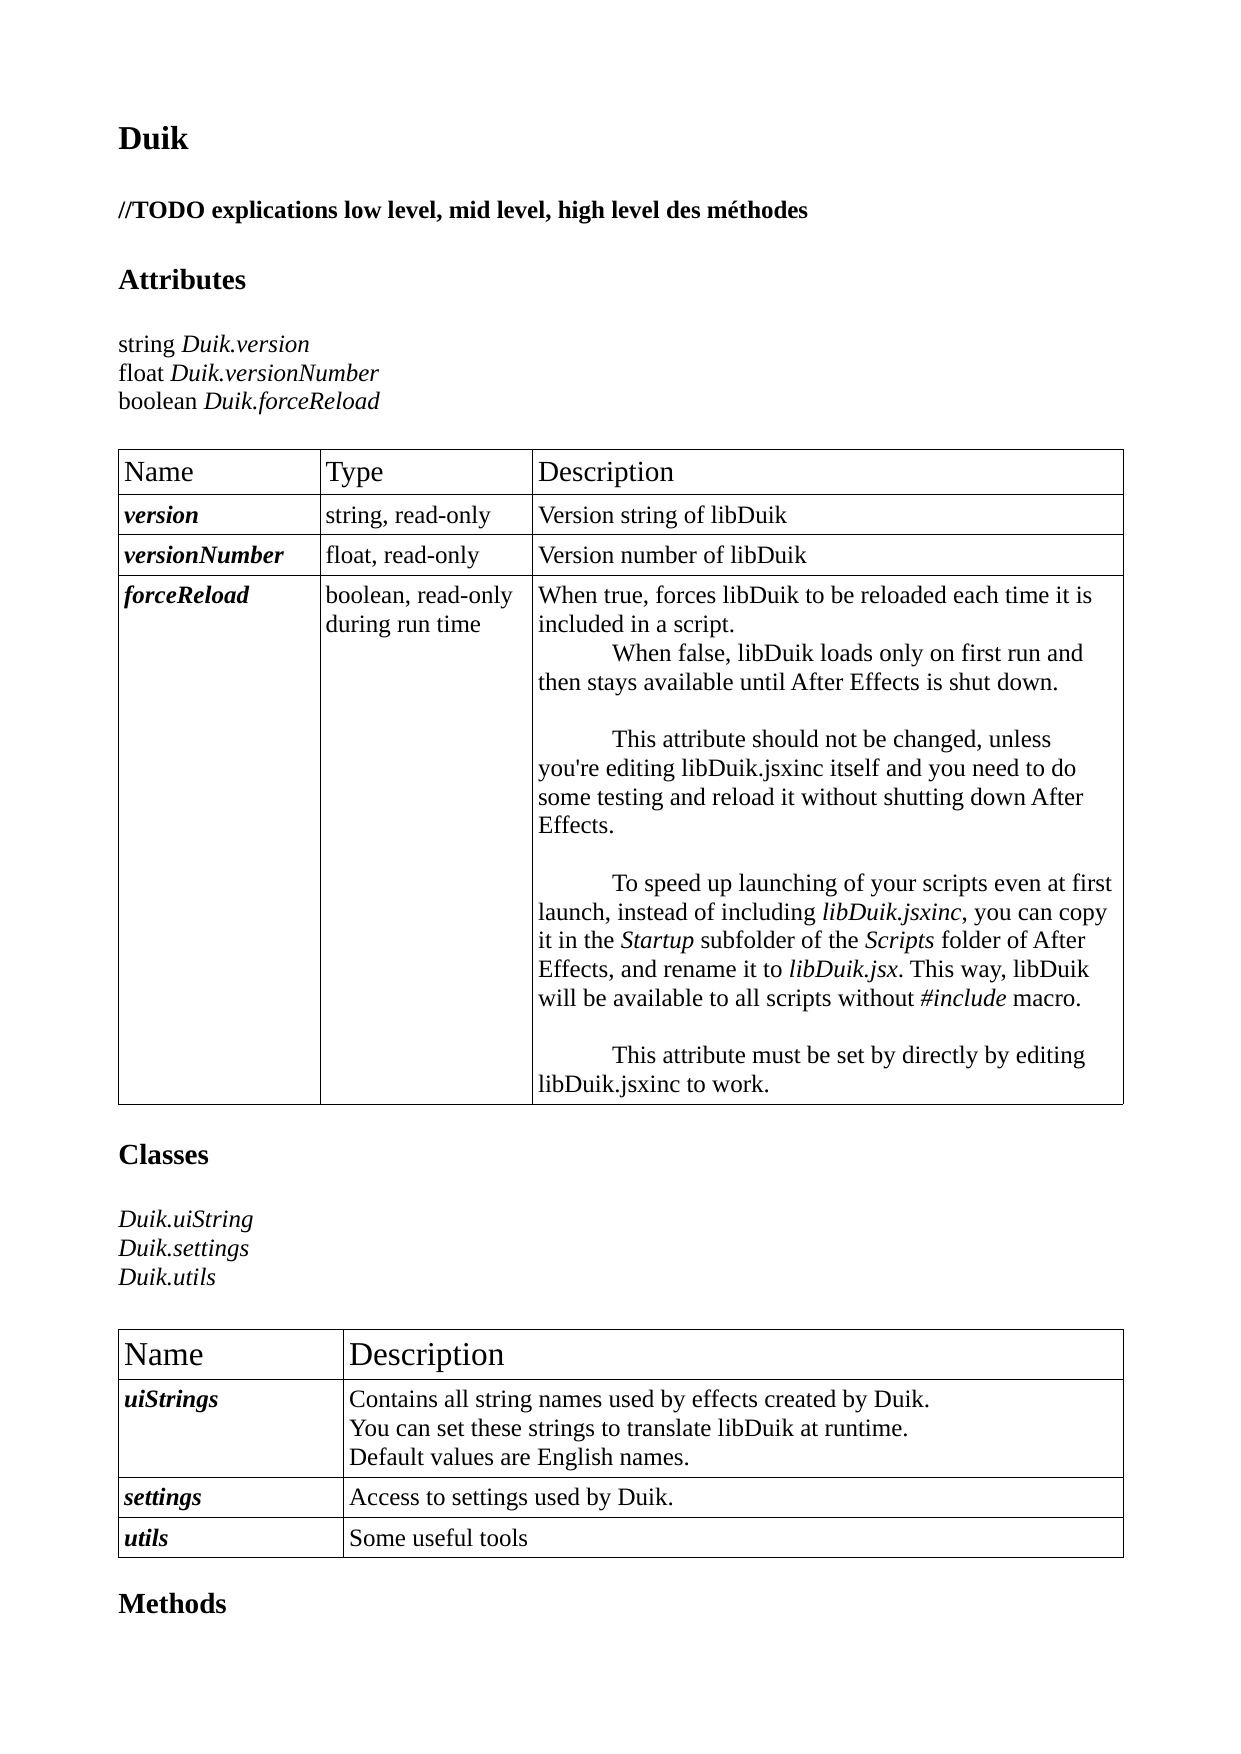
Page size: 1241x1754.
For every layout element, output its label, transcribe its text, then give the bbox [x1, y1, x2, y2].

text Duik.settings [118, 1233, 1122, 1262]
table_cell float, read-only [321, 535, 532, 574]
table_cell Access to settings used by Duik. [344, 1478, 1123, 1517]
text Duik.uiString [118, 1204, 1122, 1233]
text float Duik.versionNumber [118, 358, 1122, 386]
text Duik.utils [118, 1262, 1122, 1291]
table_header Description [533, 450, 1123, 494]
table_cell versionNumber [119, 535, 320, 574]
text boolean Duik.forceReload [118, 386, 1122, 415]
table_cell uiStrings [119, 1380, 343, 1477]
table_cell version [119, 495, 320, 534]
table_cell Version string of libDuik [533, 495, 1123, 534]
table_header Description [344, 1330, 1123, 1379]
text Classes [118, 1137, 1122, 1171]
table_cell Some useful tools [344, 1518, 1123, 1557]
text string Duik.version [118, 329, 1122, 358]
table_cell string, read-only [321, 495, 532, 534]
table_cell utils [119, 1518, 343, 1557]
table_cell forceReload [119, 576, 320, 1103]
table_cell Contains all string names used by effects created by Duik. You can set these strings to translate libDuik at runtime. Default values are English names. [344, 1380, 1123, 1477]
text Methods [118, 1586, 1122, 1619]
table_cell settings [119, 1478, 343, 1517]
text Attributes [118, 262, 1122, 295]
text //TODO explications low level, mid level, high level des méthodes [118, 195, 1122, 223]
table_header Name [119, 450, 320, 494]
table_header Name [119, 1330, 343, 1379]
table_cell Version number of libDuik [533, 535, 1123, 574]
table_cell When true, forces libDuik to be reloaded each time it is included in a script. When false, libDuik loads only on first run and then stays available until After Effects is shut down. This attribute should not be changed, unless you're editing libDuik.jsxinc itself and you need to do some testing and reload it without shutting down After Effects. To speed up launching of your scripts even at first launch, instead of including libDuik.jsxinc, you can copy it in the Startup subfolder of the Scripts folder of After Effects, and rename it to libDuik.jsx. This way, libDuik will be available to all scripts without #include macro. This attribute must be set by directly by editing libDuik.jsxinc to work. [533, 576, 1123, 1103]
table_header Type [321, 450, 532, 494]
table_cell boolean, read-only during run time [321, 576, 532, 1103]
text Duik [118, 118, 1122, 156]
